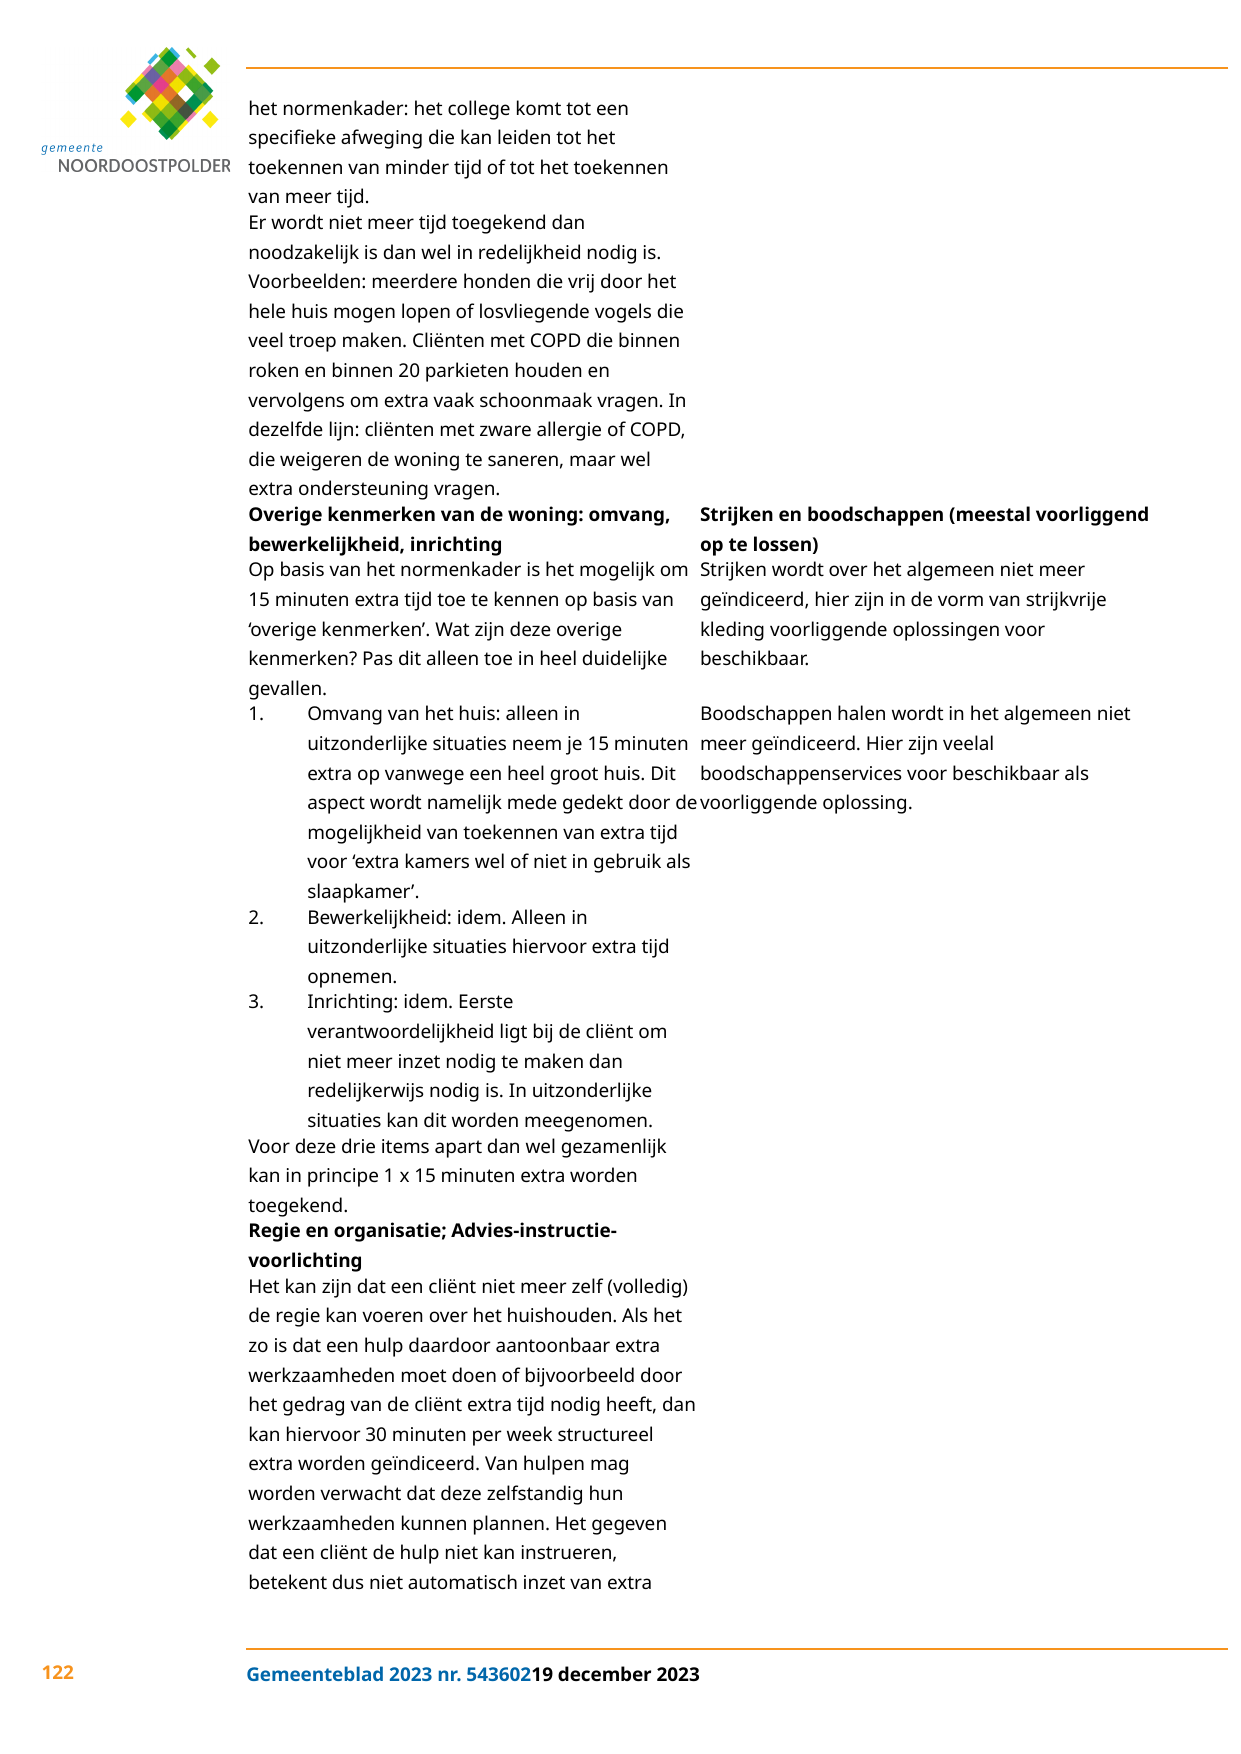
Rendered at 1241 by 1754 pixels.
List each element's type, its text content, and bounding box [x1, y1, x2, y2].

table_cell Overige kenmerken van de woning: omvang, bewerkelijkheid, inrichting [248, 501, 700, 557]
table_cell Het kan zijn dat een cliënt niet meer zelf (volledig) de regie kan voeren over het huishouden. Als het zo is dat een hulp daardoor aantoonbaar extra werkzaamheden moet doen of bijvoorbeeld door het gedrag van de cliënt extra tijd nodig heeft, dan kan hiervoor 30 minuten per week structureel extra worden geïndiceerd. Van hulpen mag worden verwacht dat deze zelfstandig hun werkzaamheden kunnen plannen. Het gegeven dat een cliënt de hulp niet kan instrueren, betekent dus niet automatisch inzet van extra [248, 1273, 700, 1594]
table_cell Regie en organisatie; Advies-instructie-voorlichting [248, 1218, 700, 1273]
table_cell Inrichting: idem. Eerste verantwoordelijkheid ligt bij de cliënt om niet meer inzet nodig te maken dan redelijkerwijs nodig is. In uitzonderlijke situaties kan dit worden meegenomen. [248, 989, 700, 1133]
table_cell Op basis van het normenkader is het mogelijk om 15 minuten extra tijd toe te kennen op basis van ‘overige kenmerken’. Wat zijn deze overige kenmerken? Pas dit alleen toe in heel duidelijke gevallen. [248, 557, 700, 701]
table_cell Omvang van het huis: alleen in uitzonderlijke situaties neem je 15 minuten extra op vanwege een heel groot huis. Dit aspect wordt namelijk mede gedekt door de mogelijkheid van toekennen van extra tijd voor ‘extra kamers wel of niet in gebruik als slaapkamer’. [248, 701, 700, 904]
table_cell Voor deze drie items apart dan wel gezamenlijk kan in principe 1 x 15 minuten extra worden toegekend. [248, 1133, 700, 1218]
table_cell Strijken en boodschappen (meestal voorliggend op te lossen) [700, 501, 1152, 557]
table_cell Bewerkelijkheid: idem. Alleen in uitzonderlijke situaties hiervoor extra tijd opnemen. [248, 904, 700, 989]
table_cell het normenkader: het college komt tot een specifieke afweging die kan leiden tot het toekennen van minder tijd of tot het toekennen van meer tijd. [248, 95, 700, 209]
table_cell [700, 95, 1152, 501]
picture [41, 47, 231, 172]
table_cell Boodschappen halen wordt in het algemeen niet meer geïndiceerd. Hier zijn veelal boodschappenservices voor beschikbaar als voorliggende oplossing. [700, 701, 1152, 1594]
table_cell Er wordt niet meer tijd toegekend dan noodzakelijk is dan wel in redelijkheid nodig is. Voorbeelden: meerdere honden die vrij door het hele huis mogen lopen of losvliegende vogels die veel troep maken. Cliënten met COPD die binnen roken en binnen 20 parkieten houden en vervolgens om extra vaak schoonmaak vragen. In dezelfde lijn: cliënten met zware allergie of COPD, die weigeren de woning te saneren, maar wel extra ondersteuning vragen. [248, 209, 700, 501]
table_cell Strijken wordt over het algemeen niet meer geïndiceerd, hier zijn in de vorm van strijkvrije kleding voorliggende oplossingen voor beschikbaar. [700, 557, 1152, 701]
